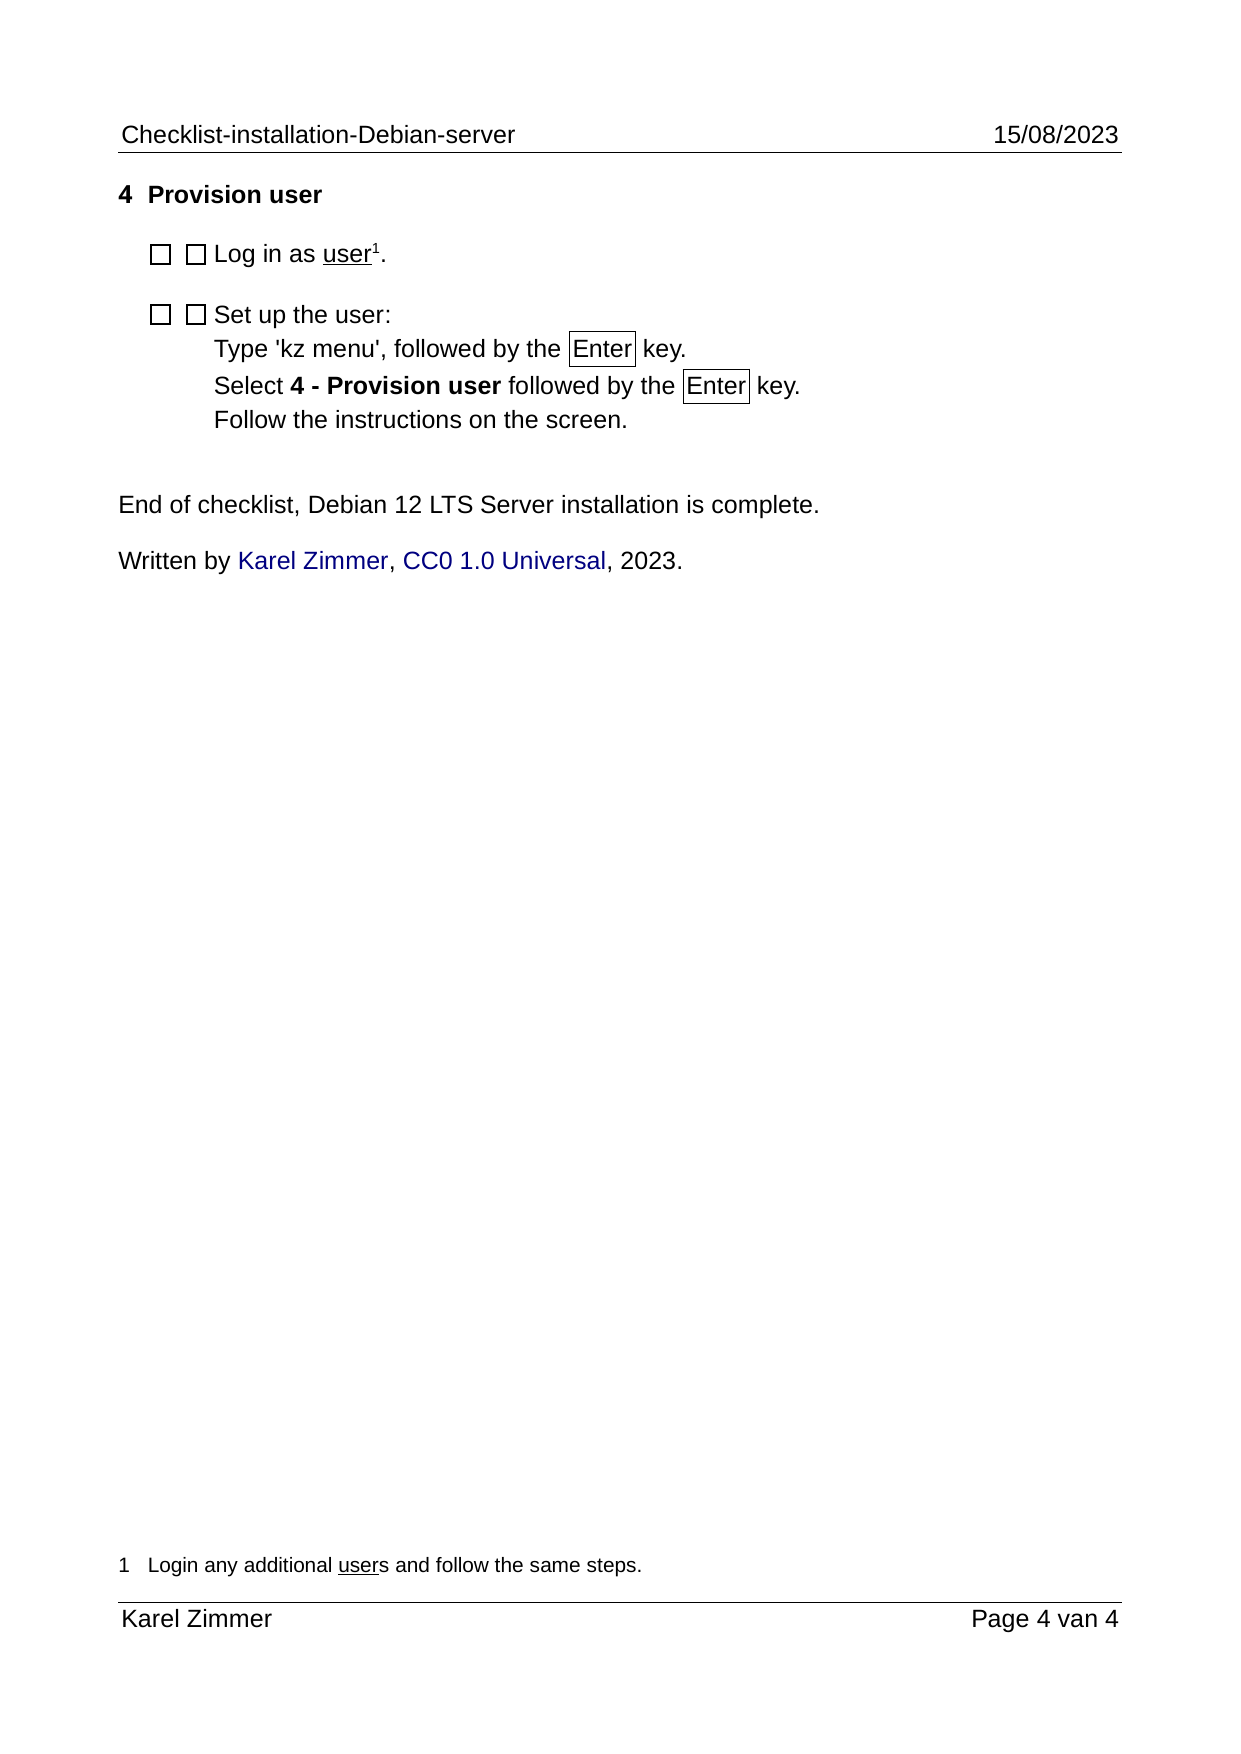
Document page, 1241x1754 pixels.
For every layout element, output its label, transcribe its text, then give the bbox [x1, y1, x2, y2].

table_cell [177, 300, 213, 330]
table_header [118, 239, 142, 269]
table_cell [142, 405, 177, 435]
table_header Log in as USER. [213, 239, 1122, 269]
table_cell [118, 368, 142, 405]
table_header [177, 239, 213, 269]
table_cell Type 'kz menu', followed by the Enter key. [213, 330, 1122, 367]
table_cell [142, 330, 177, 367]
table_cell [118, 269, 142, 300]
table_cell [142, 269, 177, 300]
table_cell [118, 300, 142, 330]
table_cell Follow the instructions on the screen. [213, 405, 1122, 435]
table_cell [213, 269, 1122, 300]
table_cell [142, 368, 177, 405]
table_cell Select 4 - Provision user followed by the Enter key. [213, 368, 1122, 405]
text End of checklist, Debian 12 LTS Server installation is complete. [118, 491, 1122, 519]
list Provision user [118, 177, 1122, 211]
table_cell [177, 405, 213, 435]
table_cell [118, 330, 142, 367]
table_cell [177, 330, 213, 367]
text Written by Karel Zimmer, CC0 1.0 Universal, 2023. [118, 547, 1122, 575]
table_cell [177, 368, 213, 405]
table_cell Set up the user: [213, 300, 1122, 330]
table_cell [177, 269, 213, 300]
table_header [142, 239, 177, 269]
table_cell [142, 300, 177, 330]
table_cell [118, 405, 142, 435]
